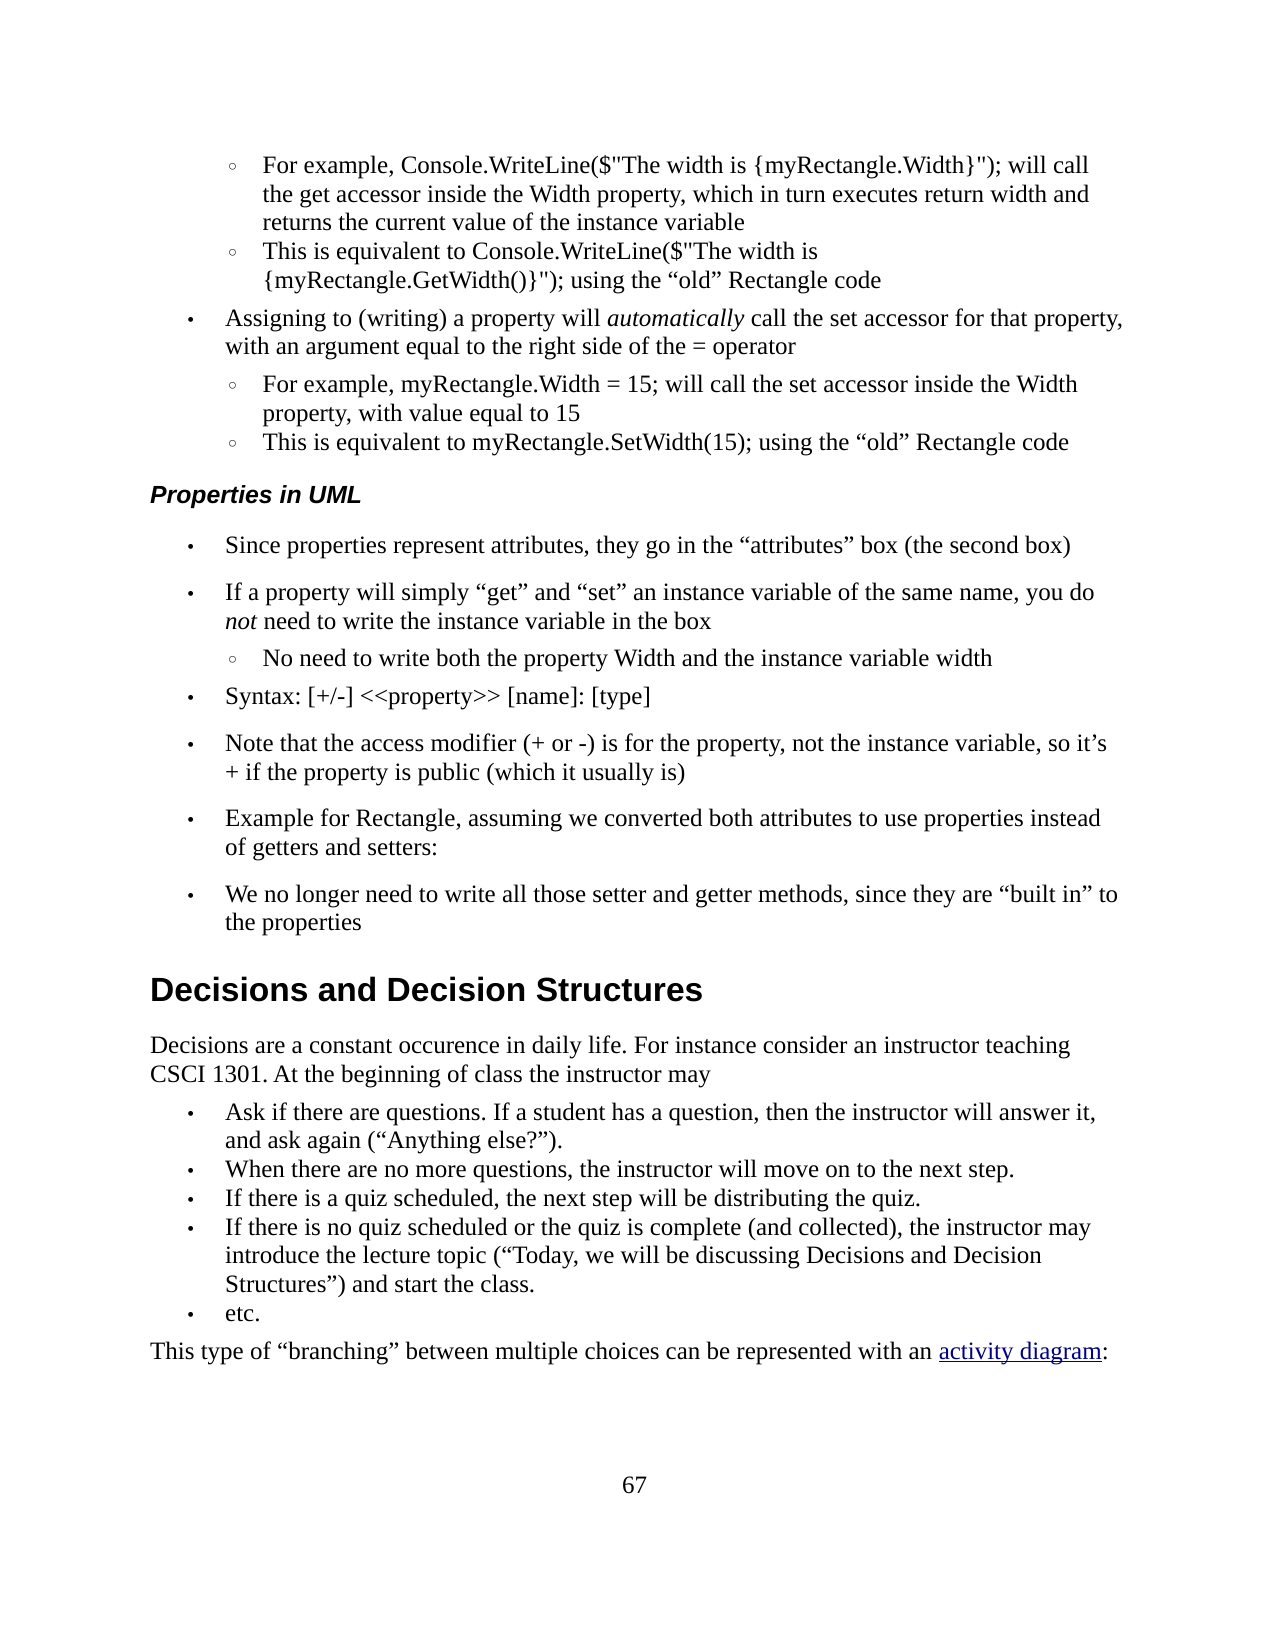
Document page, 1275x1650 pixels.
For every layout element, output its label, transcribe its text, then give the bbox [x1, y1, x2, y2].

list Assigning to (writing) a property will automatically call the set accessor for that property, with an argument equal to the right side of the = operator [187, 303, 1125, 360]
text This type of “branching” between multiple choices can be represented with an activity diagram: [150, 1336, 1125, 1364]
list This is equivalent to Console.WriteLine($"The width is {myRectangle.GetWidth()}"); using the “old” Rectangle code [225, 236, 1125, 294]
list If a property will simply “get” and “set” an instance variable of the same name, you do not need to write the instance variable in the box [187, 577, 1125, 634]
list Since properties represent attributes, they go in the “attributes” box (the second box) [187, 530, 1125, 559]
subtitle Properties in UML [150, 480, 1125, 509]
text Decisions are a constant occurence in daily life. For instance consider an instructor teaching CSCI 1301. At the beginning of class the instructor may [150, 1030, 1125, 1088]
list When there are no more questions, the instructor will move on to the next step. [187, 1154, 1125, 1183]
list Example for Rectangle, assuming we converted both attributes to use properties instead of getters and setters: [187, 803, 1125, 861]
list Note that the access modifier (+ or -) is for the property, not the instance variable, so it’s + if the property is public (which it usually is) [187, 728, 1125, 785]
list No need to write both the property Width and the instance variable width [225, 643, 1125, 672]
list For example, myRectangle.Width = 15; will call the set accessor inside the Width property, with value equal to 15 [225, 369, 1125, 427]
subtitle Decisions and Decision Structures [150, 970, 1125, 1009]
list If there is a quiz scheduled, the next step will be distributing the quiz. [187, 1183, 1125, 1212]
list If there is no quiz scheduled or the quiz is complete (and collected), the instructor may introduce the lecture topic (“Today, we will be discussing Decisions and Decision Structures”) and start the class. [187, 1212, 1125, 1298]
list For example, Console.WriteLine($"The width is {myRectangle.Width}"); will call the get accessor inside the Width property, which in turn executes return width and returns the current value of the instance variable [225, 150, 1125, 236]
list etc. [187, 1298, 1125, 1327]
list We no longer need to write all those setter and getter methods, since they are “built in” to the properties [187, 879, 1125, 936]
list This is equivalent to myRectangle.SetWidth(15); using the “old” Rectangle code [225, 427, 1125, 455]
list Syntax: [+/-] <<property>> [name]: [type] [187, 681, 1125, 710]
list Ask if there are questions. If a student has a question, then the instructor will answer it, and ask again (“Anything else?”). [187, 1097, 1125, 1154]
